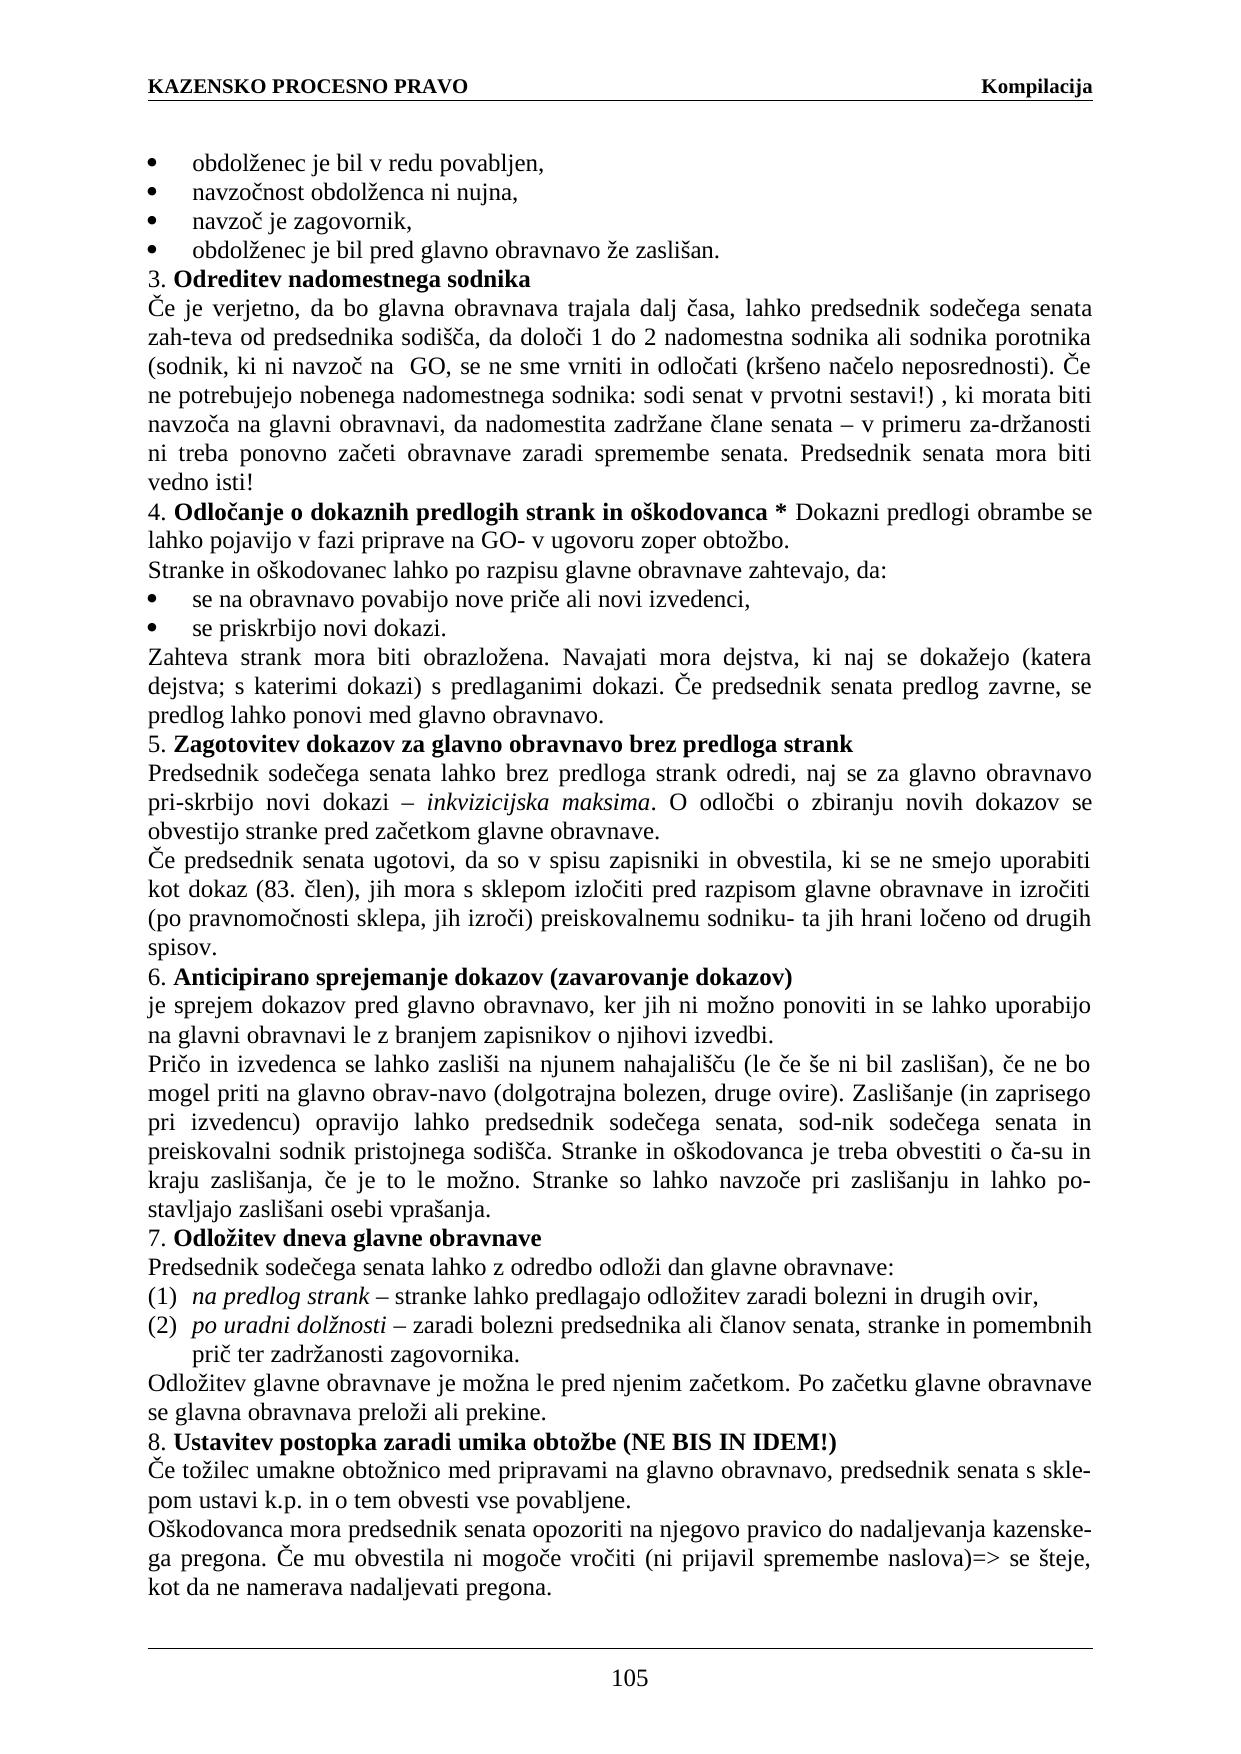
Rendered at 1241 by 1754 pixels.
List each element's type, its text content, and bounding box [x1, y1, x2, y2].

text 7. Odložitev dneva glavne obravnave [148, 1223, 1093, 1252]
text Če je verjetno, da bo glavna obravnava trajala dalj časa, lahko predsednik sodečega senata zah-teva od predsednika sodišča, da določi 1 do 2 nadomestna sodnika ali sodnika porotnika (sodnik, ki ni navzoč na GO, se ne sme vrniti in odločati (kršeno načelo neposrednosti). Če ne potrebujejo nobenega nadomestnega sodnika: sodi senat v prvotni sestavi!) , ki morata biti navzoča na glavni obravnavi, da nadomestita zadržane člane senata – v primeru za-držanosti ni treba ponovno začeti obravnave zaradi spremembe senata. Predsednik senata mora biti vedno isti! [148, 293, 1093, 496]
text Če tožilec umakne obtožnico med pripravami na glavno obravnavo, predsednik senata s skle-pom ustavi k.p. in o tem obvesti vse povabljene. [148, 1455, 1093, 1513]
text Če predsednik senata ugotovi, da so v spisu zapisniki in obvestila, ki se ne smejo uporabiti kot dokaz (83. člen), jih mora s sklepom izločiti pred razpisom glavne obravnave in izročiti (po pravnomočnosti sklepa, jih izroči) preiskovalnemu sodniku- ta jih hrani ločeno od drugih spisov. [148, 845, 1093, 961]
text 6. Anticipirano sprejemanje dokazov (zavarovanje dokazov) [148, 961, 1093, 990]
list se priskrbijo novi dokazi. [148, 613, 1093, 642]
text 3. Odreditev nadomestnega sodnika [148, 264, 1093, 293]
list na predlog strank – stranke lahko predlagajo odložitev zaradi bolezni in drugih ovir, [148, 1281, 1093, 1310]
list obdolženec je bil v redu povabljen, [148, 148, 1093, 177]
text Stranke in oškodovanec lahko po razpisu glavne obravnave zahtevajo, da: [148, 554, 1093, 583]
text Predsednik sodečega senata lahko z odredbo odloži dan glavne obravnave: [148, 1252, 1093, 1281]
text Predsednik sodečega senata lahko brez predloga strank odredi, naj se za glavno obravnavo pri-skrbijo novi dokazi – inkvizicijska maksima. O odločbi o zbiranju novih dokazov se obvestijo stranke pred začetkom glavne obravnave. [148, 758, 1093, 845]
list navzoč je zagovornik, [148, 206, 1093, 235]
text 8. Ustavitev postopka zaradi umika obtožbe (NE BIS IN IDEM!) [148, 1426, 1093, 1455]
text Odložitev glavne obravnave je možna le pred njenim začetkom. Po začetku glavne obravnave se glavna obravnava preloži ali prekine. [148, 1368, 1093, 1426]
list obdolženec je bil pred glavno obravnavo že zaslišan. [148, 235, 1093, 264]
text je sprejem dokazov pred glavno obravnavo, ker jih ni možno ponoviti in se lahko uporabijo na glavni obravnavi le z branjem zapisnikov o njihovi izvedbi. [148, 990, 1093, 1048]
text Pričo in izvedenca se lahko zasliši na njunem nahajališču (le če še ni bil zaslišan), če ne bo mogel priti na glavno obrav-navo (dolgotrajna bolezen, druge ovire). Zaslišanje (in zaprisego pri izvedencu) opravijo lahko predsednik sodečega senata, sod-nik sodečega senata in preiskovalni sodnik pristojnega sodišča. Stranke in oškodovanca je treba obvestiti o ča-su in kraju zaslišanja, če je to le možno. Stranke so lahko navzoče pri zaslišanju in lahko po-stavljajo zaslišani osebi vprašanja. [148, 1048, 1093, 1223]
text Oškodovanca mora predsednik senata opozoriti na njegovo pravico do nadaljevanja kazenske-ga pregona. Če mu obvestila ni mogoče vročiti (ni prijavil spremembe naslova)=> se šteje, kot da ne namerava nadaljevati pregona. [148, 1513, 1093, 1601]
text Zahteva strank mora biti obrazložena. Navajati mora dejstva, ki naj se dokažejo (katera dejstva; s katerimi dokazi) s predlaganimi dokazi. Če predsednik senata predlog zavrne, se predlog lahko ponovi med glavno obravnavo. [148, 642, 1093, 729]
list se na obravnavo povabijo nove priče ali novi izvedenci, [148, 583, 1093, 613]
text 5. Zagotovitev dokazov za glavno obravnavo brez predloga strank [148, 729, 1093, 758]
list po uradni dolžnosti – zaradi bolezni predsednika ali članov senata, stranke in pomembnih prič ter zadržanosti zagovornika. [148, 1310, 1093, 1368]
list navzočnost obdolženca ni nujna, [148, 177, 1093, 206]
text 4. Odločanje o dokaznih predlogih strank in oškodovanca * Dokazni predlogi obrambe se lahko pojavijo v fazi priprave na GO- v ugovoru zoper obtožbo. [148, 496, 1093, 554]
